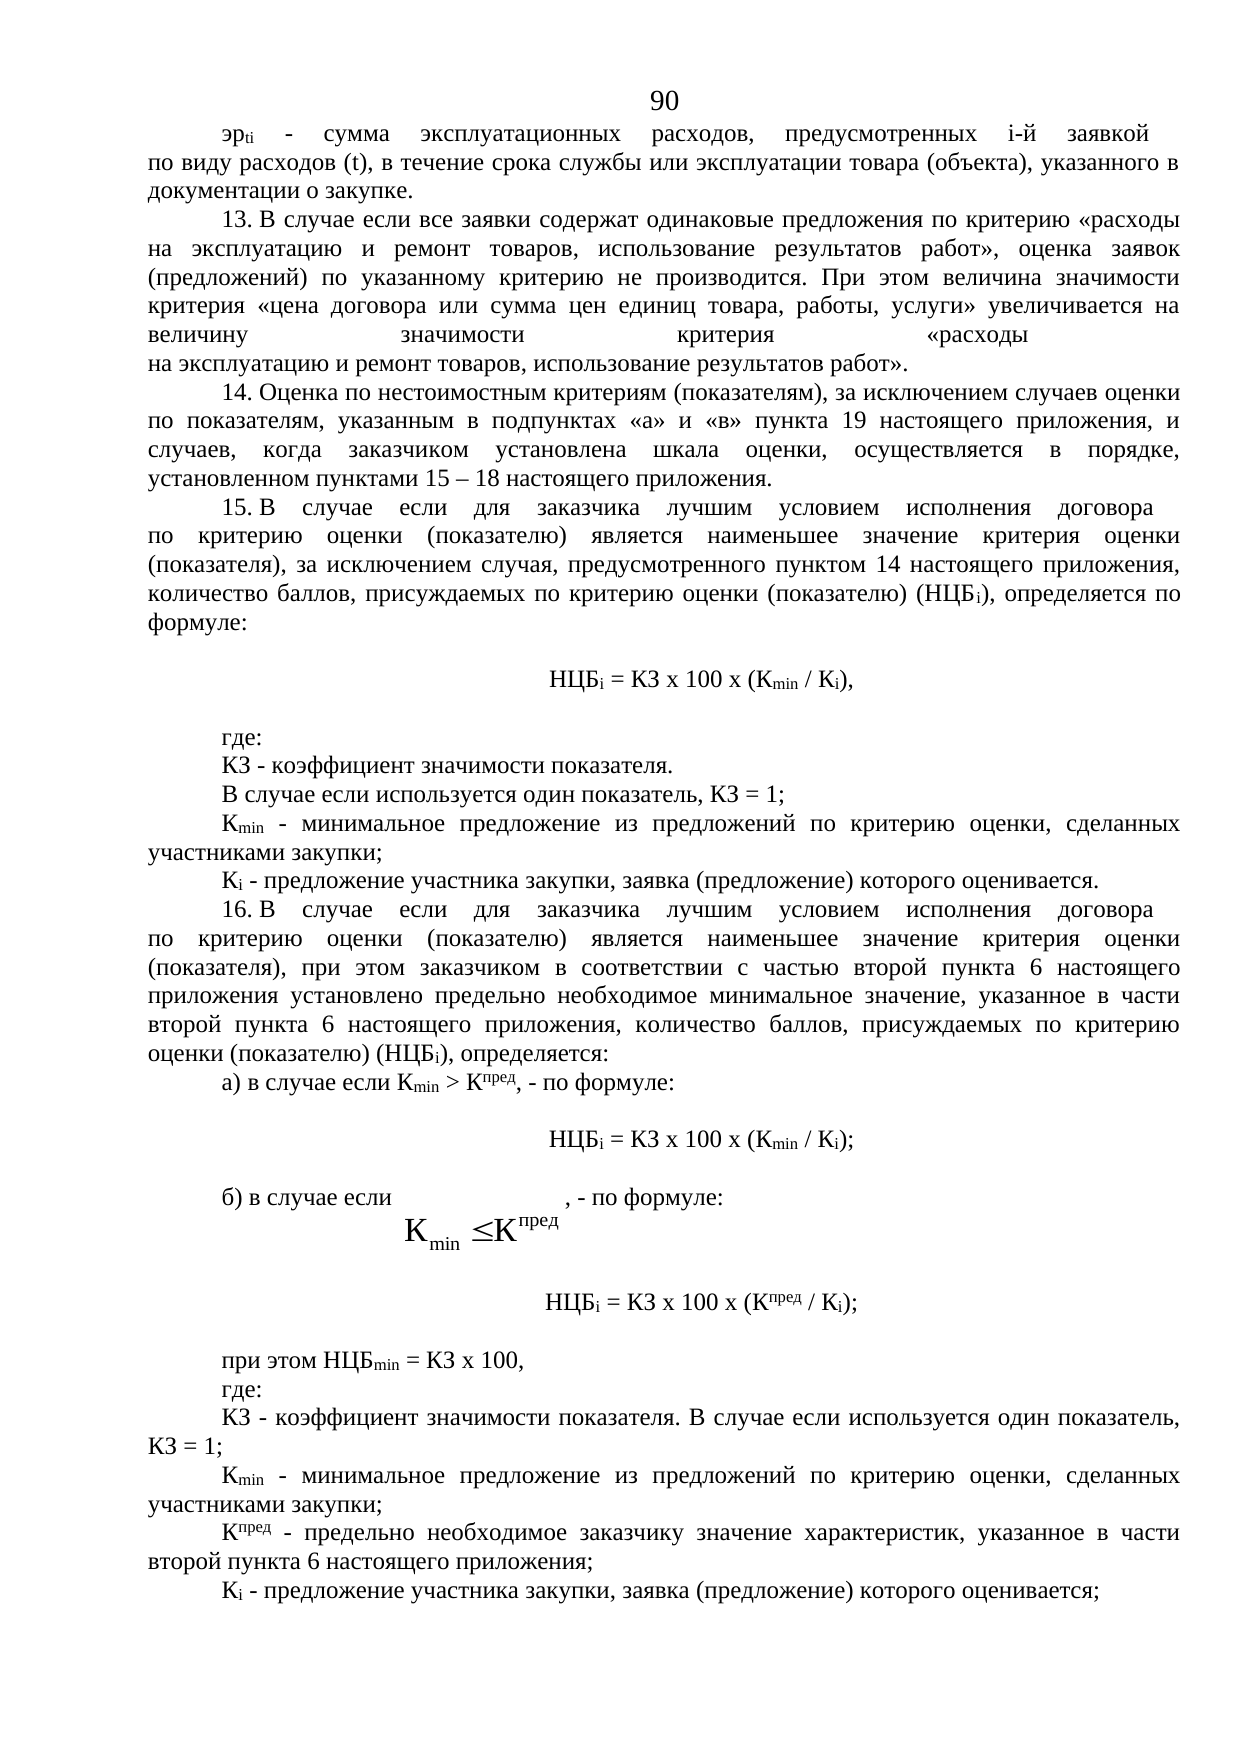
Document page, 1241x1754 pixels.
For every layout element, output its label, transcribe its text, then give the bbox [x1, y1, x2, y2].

text при этом НЦБmin = КЗ x 100, [148, 1345, 1181, 1374]
text 13. В случае если все заявки содержат одинаковые предложения по критерию «расходы на эксплуатацию и ремонт товаров, использование результатов работ», оценка заявок (предложений) по указанному критерию не производится. При этом величина значимости критерия «цена договора или сумма цен единиц товара, работы, услуги» увеличивается на величину значимости критерия «расходы на эксплуатацию и ремонт товаров, использование результатов работ». [148, 204, 1181, 377]
text НЦБi = КЗ x 100 x (Кmin / Кi); [148, 1124, 1181, 1153]
text где: [148, 722, 1181, 751]
text Кi - предложение участника закупки, заявка (предложение) которого оценивается. [148, 866, 1181, 894]
text где: [148, 1374, 1181, 1402]
text б) в случае если , - по формуле: [148, 1182, 1181, 1259]
text Кi - предложение участника закупки, заявка (предложение) которого оценивается; [148, 1575, 1181, 1604]
text Кmin - минимальное предложение из предложений по критерию оценки, сделанных участниками закупки; [148, 1460, 1181, 1517]
text 16. В случае если для заказчика лучшим условием исполнения договора по критерию оценки (показателю) является наименьшее значение критерия оценки (показателя), при этом заказчиком в соответствии с частью второй пункта 6 настоящего приложения установлено предельно необходимое минимальное значение, указанное в части второй пункта 6 настоящего приложения, количество баллов, присуждаемых по критерию оценки (показателю) (НЦБi), определяется: [148, 894, 1181, 1067]
text КЗ - коэффициент значимости показателя. [148, 751, 1181, 779]
text 15. В случае если для заказчика лучшим условием исполнения договора по критерию оценки (показателю) является наименьшее значение критерия оценки (показателя), за исключением случая, предусмотренного пунктом 14 настоящего приложения, количество баллов, присуждаемых по критерию оценки (показателю) (НЦБi), определяется по формуле: [148, 492, 1181, 636]
text Кmin - минимальное предложение из предложений по критерию оценки, сделанных участниками закупки; [148, 808, 1181, 866]
text эрti - сумма эксплуатационных расходов, предусмотренных i-й заявкой по виду расходов (t), в течение срока службы или эксплуатации товара (объекта), указанного в документации о закупке. [148, 118, 1181, 204]
text 14. Оценка по нестоимостным критериям (показателям), за исключением случаев оценки по показателям, указанным в подпунктах «а» и «в» пункта 19 настоящего приложения, и случаев, когда заказчиком установлена шкала оценки, осуществляется в порядке, установленном пунктами 15 – 18 настоящего приложения. [148, 377, 1181, 492]
text а) в случае если Кmin > Кпред, - по формуле: [148, 1067, 1181, 1096]
text В случае если используется один показатель, КЗ = 1; [148, 779, 1181, 808]
text КЗ - коэффициент значимости показателя. В случае если используется один показатель, КЗ = 1; [148, 1402, 1181, 1460]
text НЦБi = КЗ x 100 x (Кпред / Кi); [148, 1287, 1181, 1316]
text Кпред - предельно необходимое заказчику значение характеристик, указанное в части второй пункта 6 настоящего приложения; [148, 1517, 1181, 1575]
text НЦБi = КЗ x 100 x (Кmin / Кi), [148, 664, 1181, 693]
